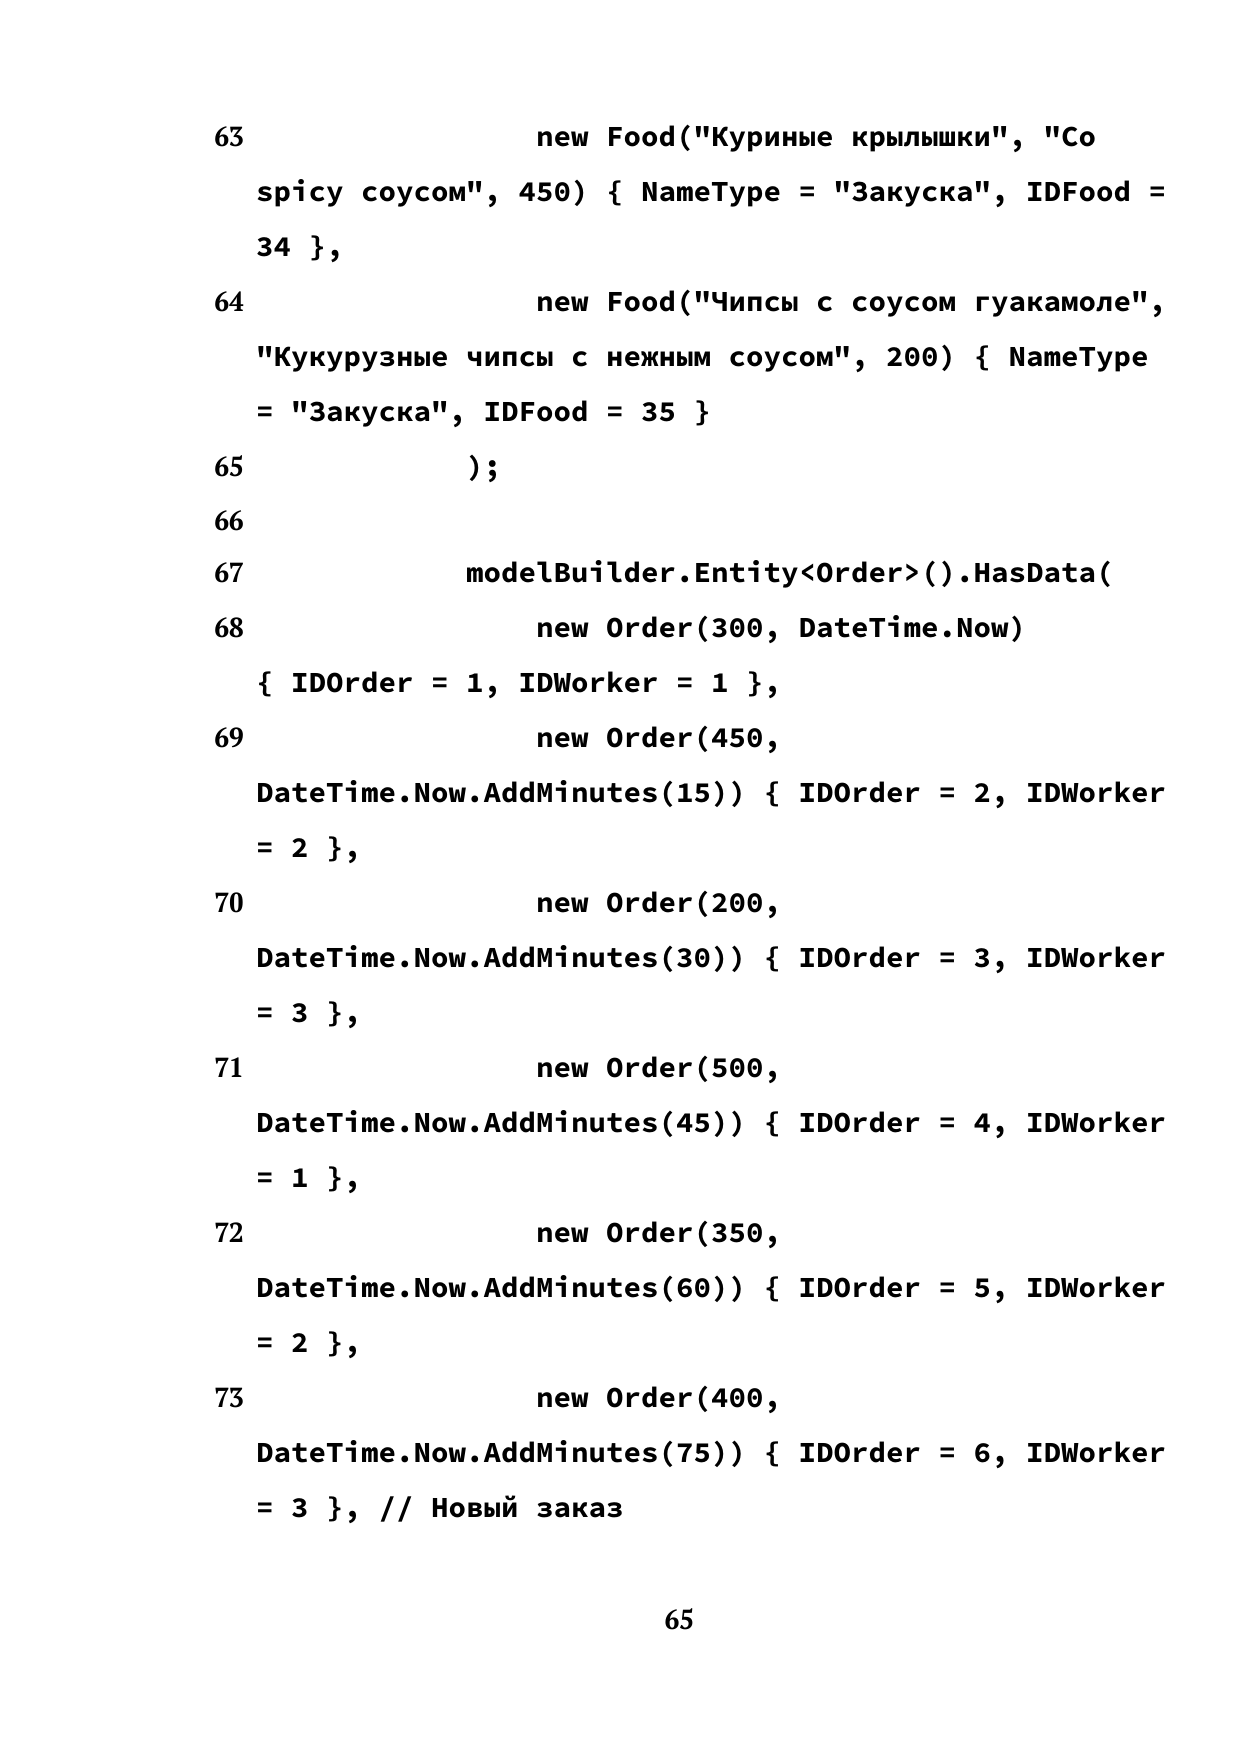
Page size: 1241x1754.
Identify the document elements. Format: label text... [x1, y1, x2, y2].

list new Order(350, DateTime.Now.AddMinutes(60)) { IDOrder = 5, IDWorker = 2 }, [214, 1213, 1181, 1360]
list new Order(200, DateTime.Now.AddMinutes(30)) { IDOrder = 3, IDWorker = 3 }, [214, 883, 1181, 1030]
list new Order(300, DateTime.Now) { IDOrder = 1, IDWorker = 1 }, [214, 608, 1181, 700]
list new Order(500, DateTime.Now.AddMinutes(45)) { IDOrder = 4, IDWorker = 1 }, [214, 1048, 1181, 1195]
list ); [214, 448, 1181, 485]
list new Order(450, DateTime.Now.AddMinutes(15)) { IDOrder = 2, IDWorker = 2 }, [214, 718, 1181, 865]
list new Food("Куриные крылышки", "Со spicy соусом", 450) { NameType = "Закуска", IDFood = 34 }, [214, 118, 1181, 265]
list new Food("Чипсы с соусом гуакамоле", "Кукурузные чипсы с нежным соусом", 200) { NameType = "Закуска", IDFood = 35 } [214, 283, 1181, 430]
list modelBuilder.Entity<Order>().HasData( [214, 553, 1181, 590]
list new Order(400, DateTime.Now.AddMinutes(75)) { IDOrder = 6, IDWorker = 3 }, // Новый заказ [214, 1378, 1181, 1525]
